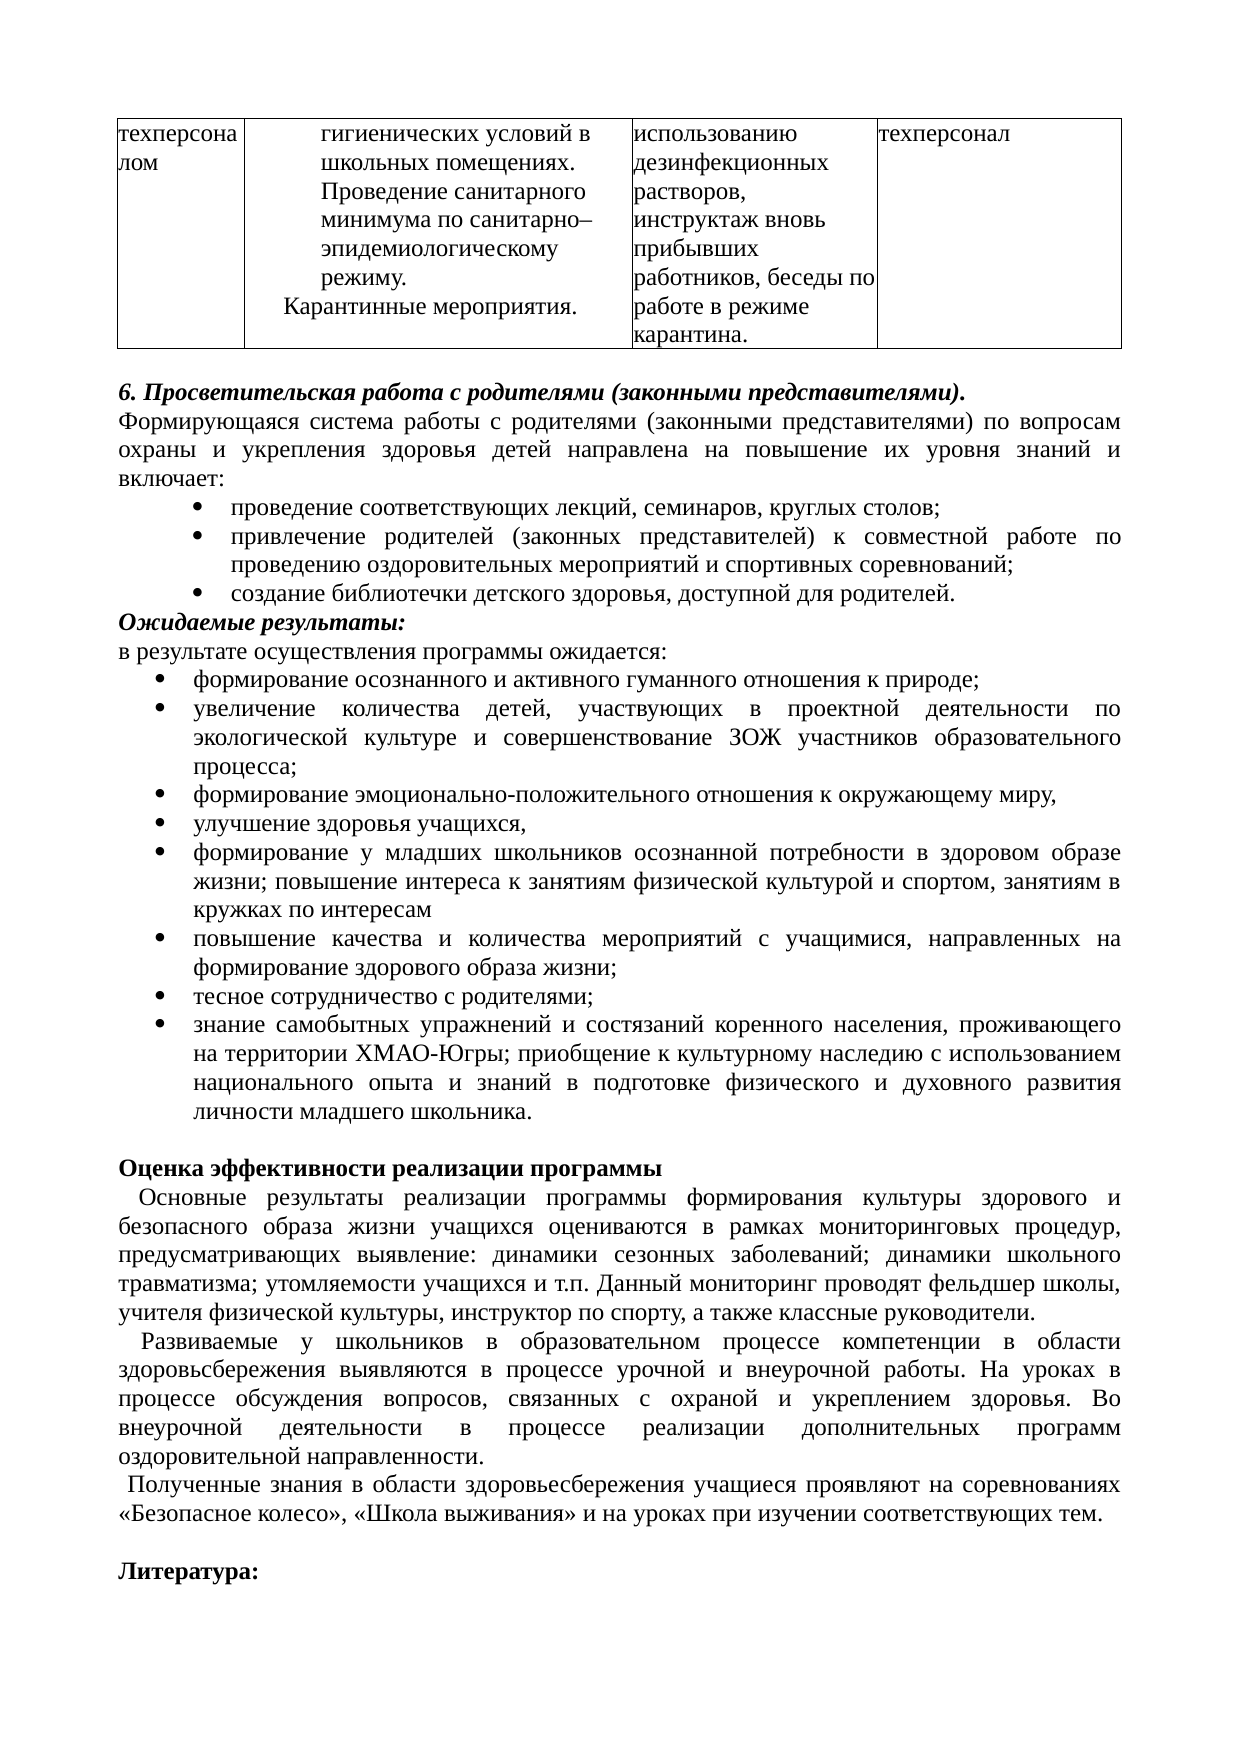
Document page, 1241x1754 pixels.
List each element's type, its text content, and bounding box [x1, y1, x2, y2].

table_cell техперсоналом [118, 119, 244, 348]
text 6. Просветительская работа с родителями (законными представителями). [118, 377, 1122, 406]
text в результате осуществления программы ожидается: [118, 636, 1122, 664]
table_cell техперсонал [878, 119, 1121, 348]
list тесное сотрудничество с родителями; [156, 981, 1122, 1009]
list формирование эмоционально-положительного отношения к окружающему миру, [156, 779, 1122, 808]
text Ожидаемые результаты: [118, 607, 1122, 636]
table_cell использованию дезинфекционных растворов, инструктаж вновь прибывших работников, беседы по работе в режиме карантина. [633, 119, 877, 348]
text Основные результаты реализации программы формирования культуры здорового и безопасного образа жизни учащихся оцениваются в рамках мониторинговых процедур, предусматривающих выявление: динамики сезонных заболеваний; динамики школьного травматизма; утомляемости учащихся и т.п. Данный мониторинг проводят фельдшер школы, учителя физической культуры, инструктор по спорту, а также классные руководители. [118, 1182, 1122, 1326]
text Полученные знания в области здоровьесбережения учащиеся проявляют на соревнованиях «Безопасное колесо», «Школа выживания» и на уроках при изучении соответствующих тем. [118, 1469, 1122, 1527]
table_cell гигиенических условий в школьных помещениях. Проведение санитарного минимума по санитарно–эпидемиологическому режиму. Карантинные мероприятия. [245, 119, 632, 348]
text Формирующаяся система работы с родителями (законными представителями) по вопросам охраны и укрепления здоровья детей направлена на повышение их уровня знаний и включает: [118, 406, 1122, 492]
text Оценка эффективности реализации программы [118, 1153, 1122, 1182]
list повышение качества и количества мероприятий с учащимися, направленных на формирование здорового образа жизни; [156, 923, 1122, 981]
list создание библиотечки детского здоровья, доступной для родителей. [193, 578, 1122, 607]
list увеличение количества детей, участвующих в проектной деятельности по экологической культуре и совершенствование ЗОЖ участников образовательного процесса; [156, 693, 1122, 779]
list знание самобытных упражнений и состязаний коренного населения, проживающего на территории ХМАО-Югры; приобщение к культурному наследию с использованием национального опыта и знаний в подготовке физического и духовного развития личности младшего школьника. [156, 1009, 1122, 1124]
list проведение соответствующих лекций, семинаров, круглых столов; [193, 492, 1122, 521]
text Литература: [118, 1556, 1122, 1584]
list формирование у младших школьников осознанной потребности в здоровом образе жизни; повышение интереса к занятиям физической культурой и спортом, занятиям в кружках по интересам [156, 837, 1122, 923]
list привлечение родителей (законных представителей) к совместной работе по проведению оздоровительных мероприятий и спортивных соревнований; [193, 521, 1122, 578]
list формирование осознанного и активного гуманного отношения к природе; [156, 664, 1122, 693]
list улучшение здоровья учащихся, [156, 808, 1122, 837]
text Развиваемые у школьников в образовательном процессе компетенции в области здоровьсбережения выявляются в процессе урочной и внеурочной работы. На уроках в процессе обсуждения вопросов, связанных с охраной и укреплением здоровья. Во внеурочной деятельности в процессе реализации дополнительных программ оздоровительной направленности. [118, 1326, 1122, 1469]
